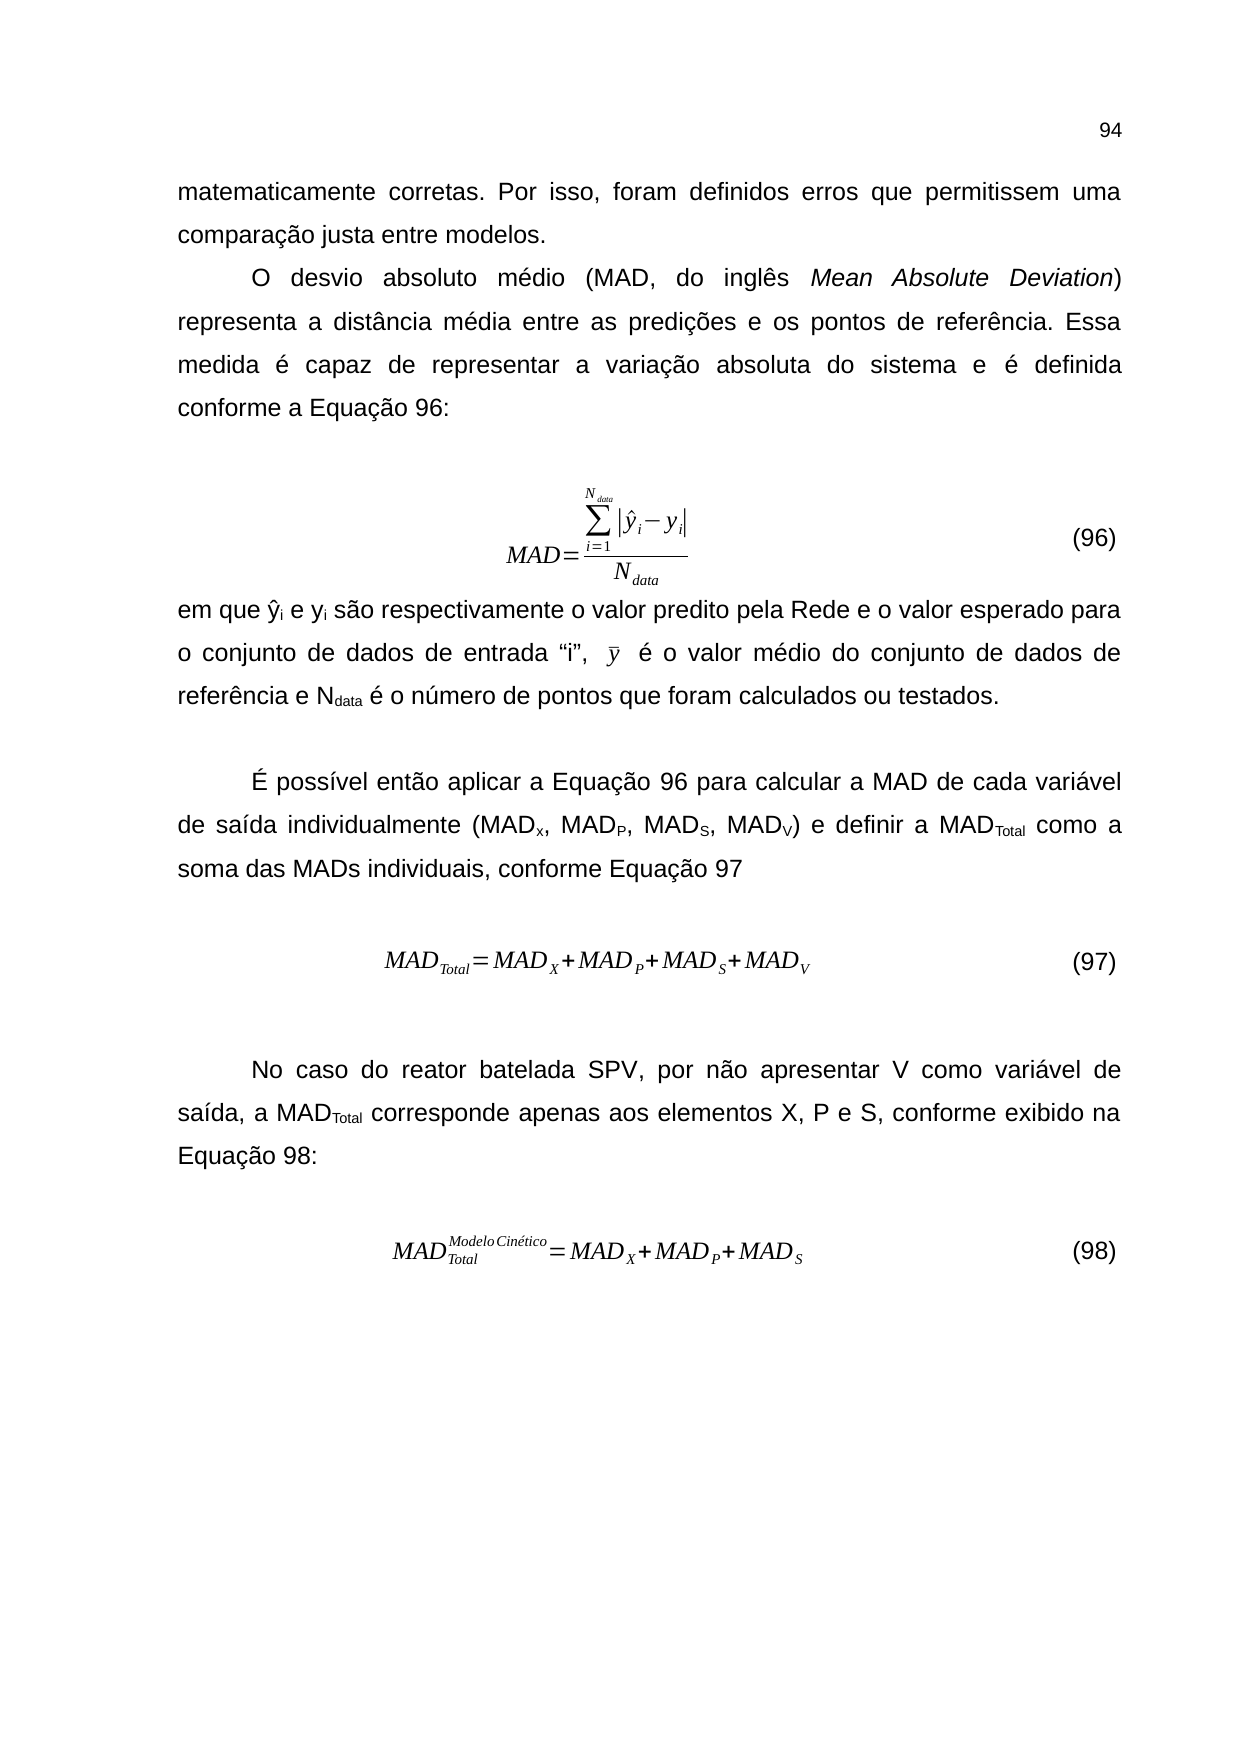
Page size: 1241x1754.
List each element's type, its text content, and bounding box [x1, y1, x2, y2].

text O desvio absoluto médio (MAD, do inglês Mean Absolute Deviation) representa a distância média entre as predições e os pontos de referência. Essa medida é capaz de representar a variação absoluta do sistema e é definida conforme a Equação 96: [177, 263, 1122, 421]
table_header [177, 479, 1017, 595]
text matematicamente corretas. Por isso, foram definidos erros que permitissem uma comparação justa entre modelos. [177, 177, 1122, 249]
table_header (96) [1017, 479, 1122, 595]
table_header [177, 940, 1017, 983]
table_header (98) [1017, 1227, 1122, 1274]
table_header (97) [1017, 940, 1122, 983]
text No caso do reator batelada SPV, por não apresentar V como variável de saída, a MADTotal corresponde apenas aos elementos X, P e S, conforme exibido na Equação 98: [177, 1055, 1122, 1170]
table_header [177, 1227, 1017, 1274]
text É possível então aplicar a Equação 96 para calcular a MAD de cada variável de saída individualmente (MADx, MADP, MADS, MADV) e definir a MADTotal como a soma das MADs individuais, conforme Equação 97 [177, 767, 1122, 882]
text em que ŷi e yi são respectivamente o valor predito pela Rede e o valor esperado para o conjunto de dados de entrada “i”, é o valor médio do conjunto de dados de referência e Ndata é o número de pontos que foram calculados ou testados. [177, 595, 1122, 710]
